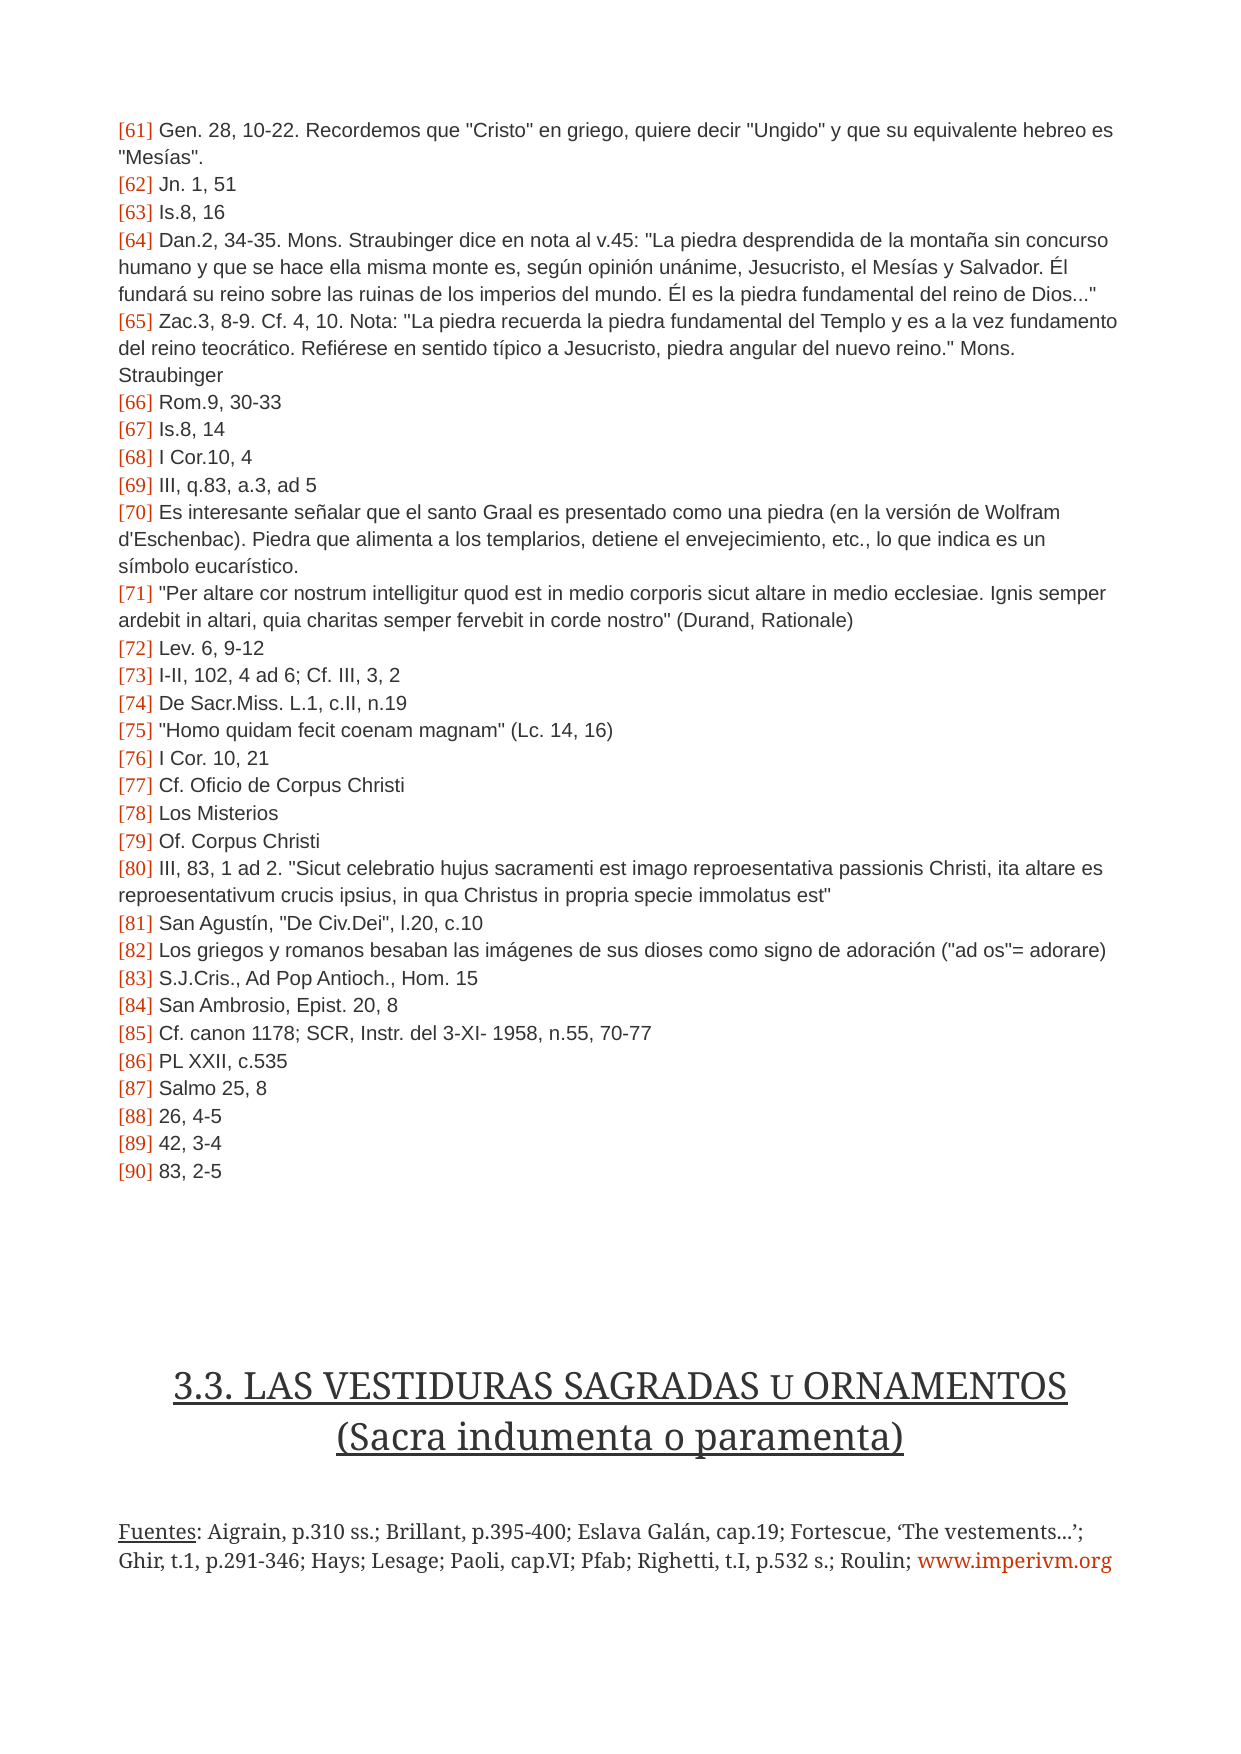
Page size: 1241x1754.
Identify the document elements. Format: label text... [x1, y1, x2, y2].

text [80] III, 83, 1 ad 2. "Sicut celebratio hujus sacramenti est imago reproesentativa passionis Christi, ita altare es reproesentativum crucis ipsius, in qua Christus in propria specie immolatus est" [118, 856, 1122, 907]
text Fuentes: Aigrain, p.310 ss.; Brillant, p.395-400; Eslava Galán, cap.19; Fortescue, ‘The vestements...’; Ghir, t.1, p.291-346; Hays; Lesage; Paoli, cap.VI; Pfab; Righetti, t.I, p.532 s.; Roulin; www.imperivm.org [118, 1461, 1122, 1574]
text [89] 42, 3-4 [118, 1131, 1122, 1155]
text [66] Rom.9, 30-33 [118, 390, 1122, 414]
text [83] S.J.Cris., Ad Pop Antioch., Hom. 15 [118, 966, 1122, 990]
text [62] Jn. 1, 51 [118, 172, 1122, 196]
text 3.3. LAS VESTIDURAS SAGRADAS U ORNAMENTOS (Sacra indumenta o paramenta) [118, 1359, 1122, 1461]
text [87] Salmo 25, 8 [118, 1076, 1122, 1100]
text [64] Dan.2, 34-35. Mons. Straubinger dice en nota al v.45: "La piedra desprendida de la montaña sin concurso humano y que se hace ella misma monte es, según opinión unánime, Jesucristo, el Mesías y Salvador. Él fundará su reino sobre las ruinas de los imperios del mundo. Él es la piedra fundamental del reino de Dios..." [118, 228, 1122, 305]
text [84] San Ambrosio, Epist. 20, 8 [118, 993, 1122, 1017]
text [85] Cf. canon 1178; SCR, Instr. del 3-XI- 1958, n.55, 70-77 [118, 1021, 1122, 1045]
text [74] De Sacr.Miss. L.1, c.II, n.19 [118, 691, 1122, 715]
text [69] III, q.83, a.3, ad 5 [118, 472, 1122, 497]
text [86] PL XXII, c.535 [118, 1048, 1122, 1073]
text [72] Lev. 6, 9-12 [118, 635, 1122, 659]
text [68] I Cor.10, 4 [118, 445, 1122, 469]
text [82] Los griegos y romanos besaban las imágenes de sus dioses como signo de adoración ("ad os"= adorare) [118, 938, 1122, 962]
text [76] I Cor. 10, 21 [118, 746, 1122, 770]
text [65] Zac.3, 8-9. Cf. 4, 10. Nota: "La piedra recuerda la piedra fundamental del Templo y es a la vez fundamento del reino teocrático. Refiérese en sentido típico a Jesucristo, piedra angular del nuevo reino." Mons. Straubinger [118, 309, 1122, 386]
text [78] Los Misterios [118, 801, 1122, 825]
text [88] 26, 4-5 [118, 1104, 1122, 1128]
text [67] Is.8, 14 [118, 417, 1122, 441]
text [63] Is.8, 16 [118, 200, 1122, 224]
text [73] I-II, 102, 4 ad 6; Cf. III, 3, 2 [118, 663, 1122, 687]
text [81] San Agustín, "De Civ.Dei", l.20, c.10 [118, 911, 1122, 934]
text [79] Of. Corpus Christi [118, 829, 1122, 853]
text [77] Cf. Oficio de Corpus Christi [118, 773, 1122, 797]
text [70] Es interesante señalar que el santo Graal es presentado como una piedra (en la versión de Wolfram d'Eschenbac). Piedra que alimenta a los templarios, detiene el envejecimiento, etc., lo que indica es un símbolo eucarístico. [118, 500, 1122, 578]
text [90] 83, 2-5 [118, 1159, 1122, 1183]
text [71] "Per altare cor nostrum intelligitur quod est in medio corporis sicut altare in medio ecclesiae. Ignis semper ardebit in altari, quia charitas semper fervebit in corde nostro" (Durand, Rationale) [118, 581, 1122, 632]
text [75] "Homo quidam fecit coenam magnam" (Lc. 14, 16) [118, 718, 1122, 742]
text [61] Gen. 28, 10-22. Recordemos que "Cristo" en griego, quiere decir "Ungido" y que su equivalente hebreo es "Mesías". [118, 118, 1122, 169]
